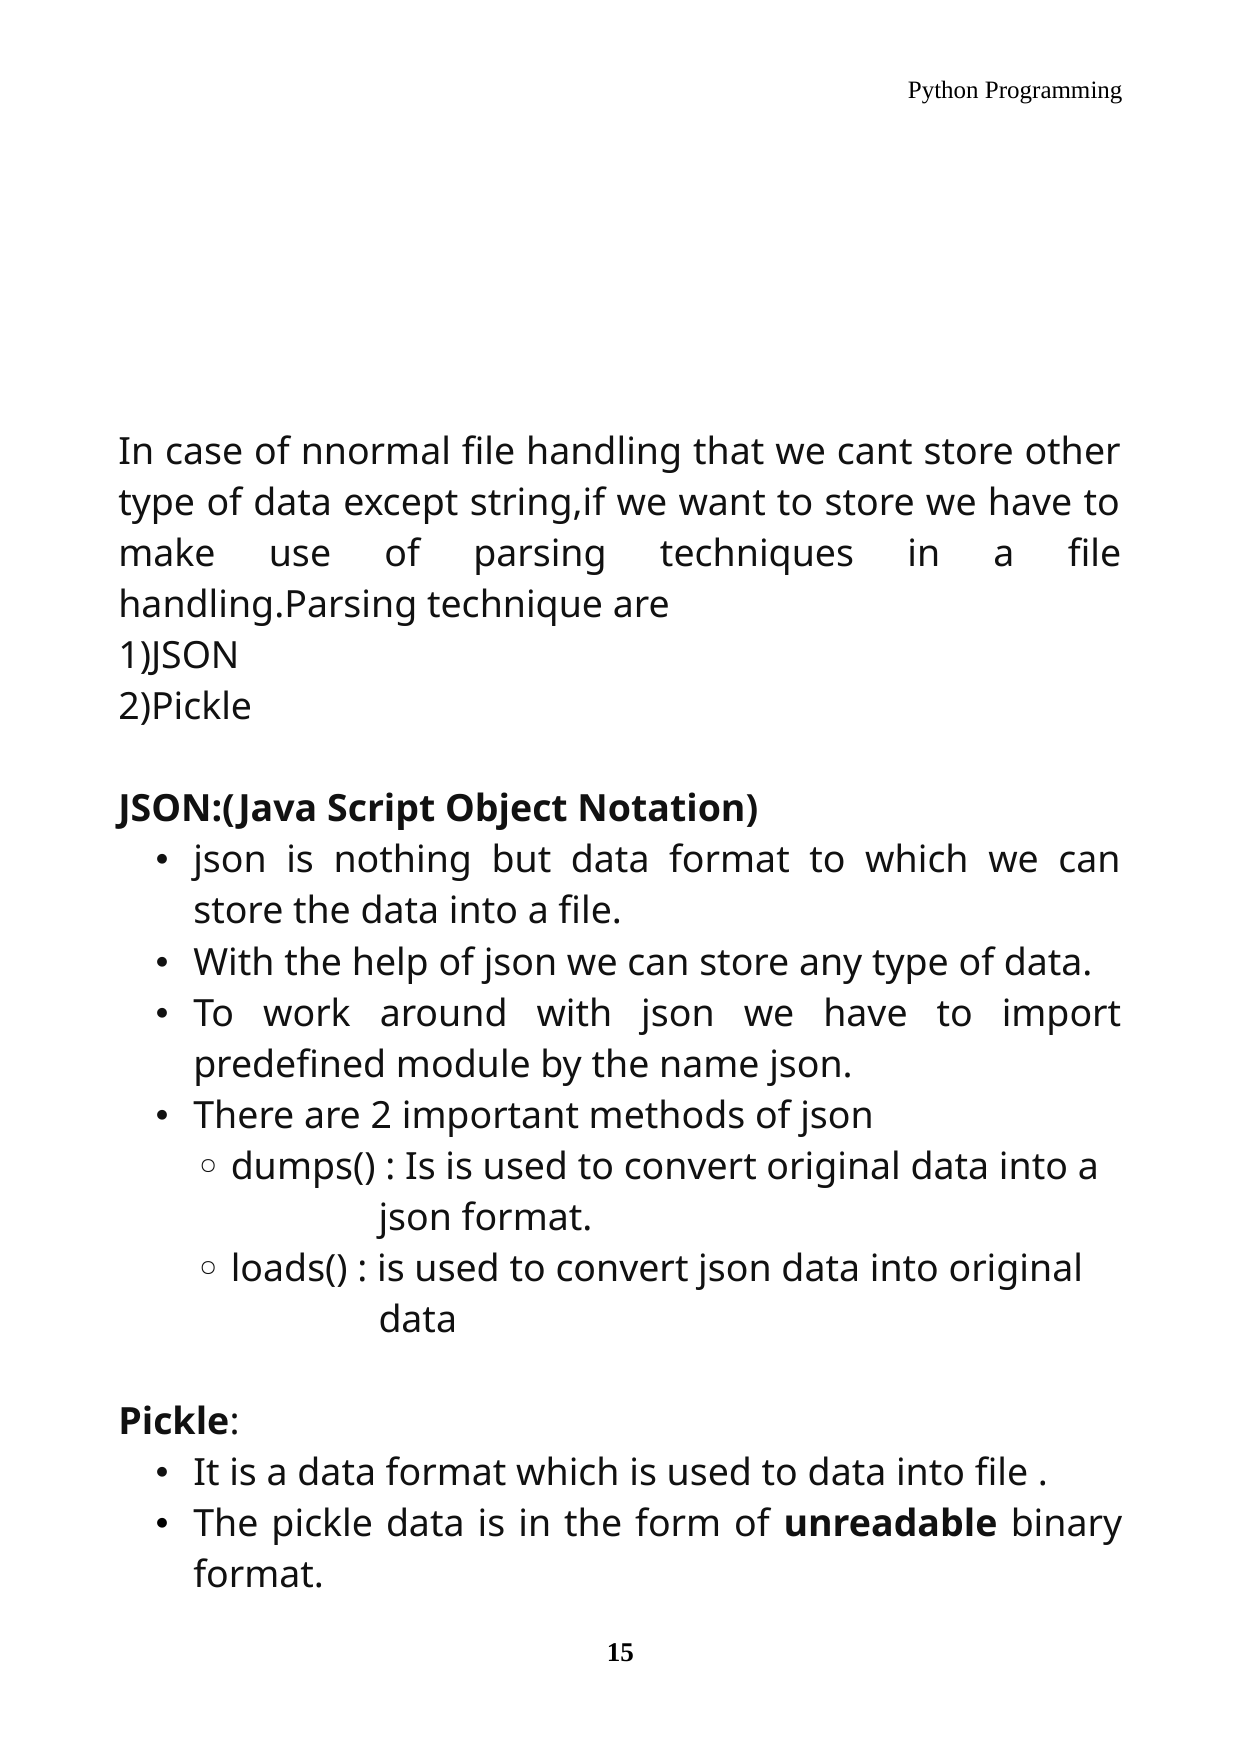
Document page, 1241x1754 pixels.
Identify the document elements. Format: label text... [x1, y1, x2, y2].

text JSON:(Java Script Object Notation) [118, 782, 1122, 833]
list dumps() : Is is used to convert original data into a json format. [193, 1139, 1122, 1241]
text 1)JSON [118, 628, 1122, 679]
text In case of nnormal file handling that we cant store other type of data except string,if we want to store we have to make use of parsing techniques in a file handling.Parsing technique are [118, 424, 1122, 628]
list To work around with json we have to import predefined module by the name json. [156, 986, 1122, 1088]
text Pickle: [118, 1394, 1122, 1445]
list It is a data format which is used to data into file . [156, 1445, 1122, 1496]
list json is nothing but data format to which we can store the data into a file. [156, 833, 1122, 935]
list The pickle data is in the form of unreadable binary format. [156, 1496, 1122, 1598]
list With the help of json we can store any type of data. [156, 935, 1122, 986]
list loads() : is used to convert json data into original data [193, 1241, 1122, 1343]
text 2)Pickle [118, 679, 1122, 731]
list There are 2 important methods of json [156, 1088, 1122, 1139]
